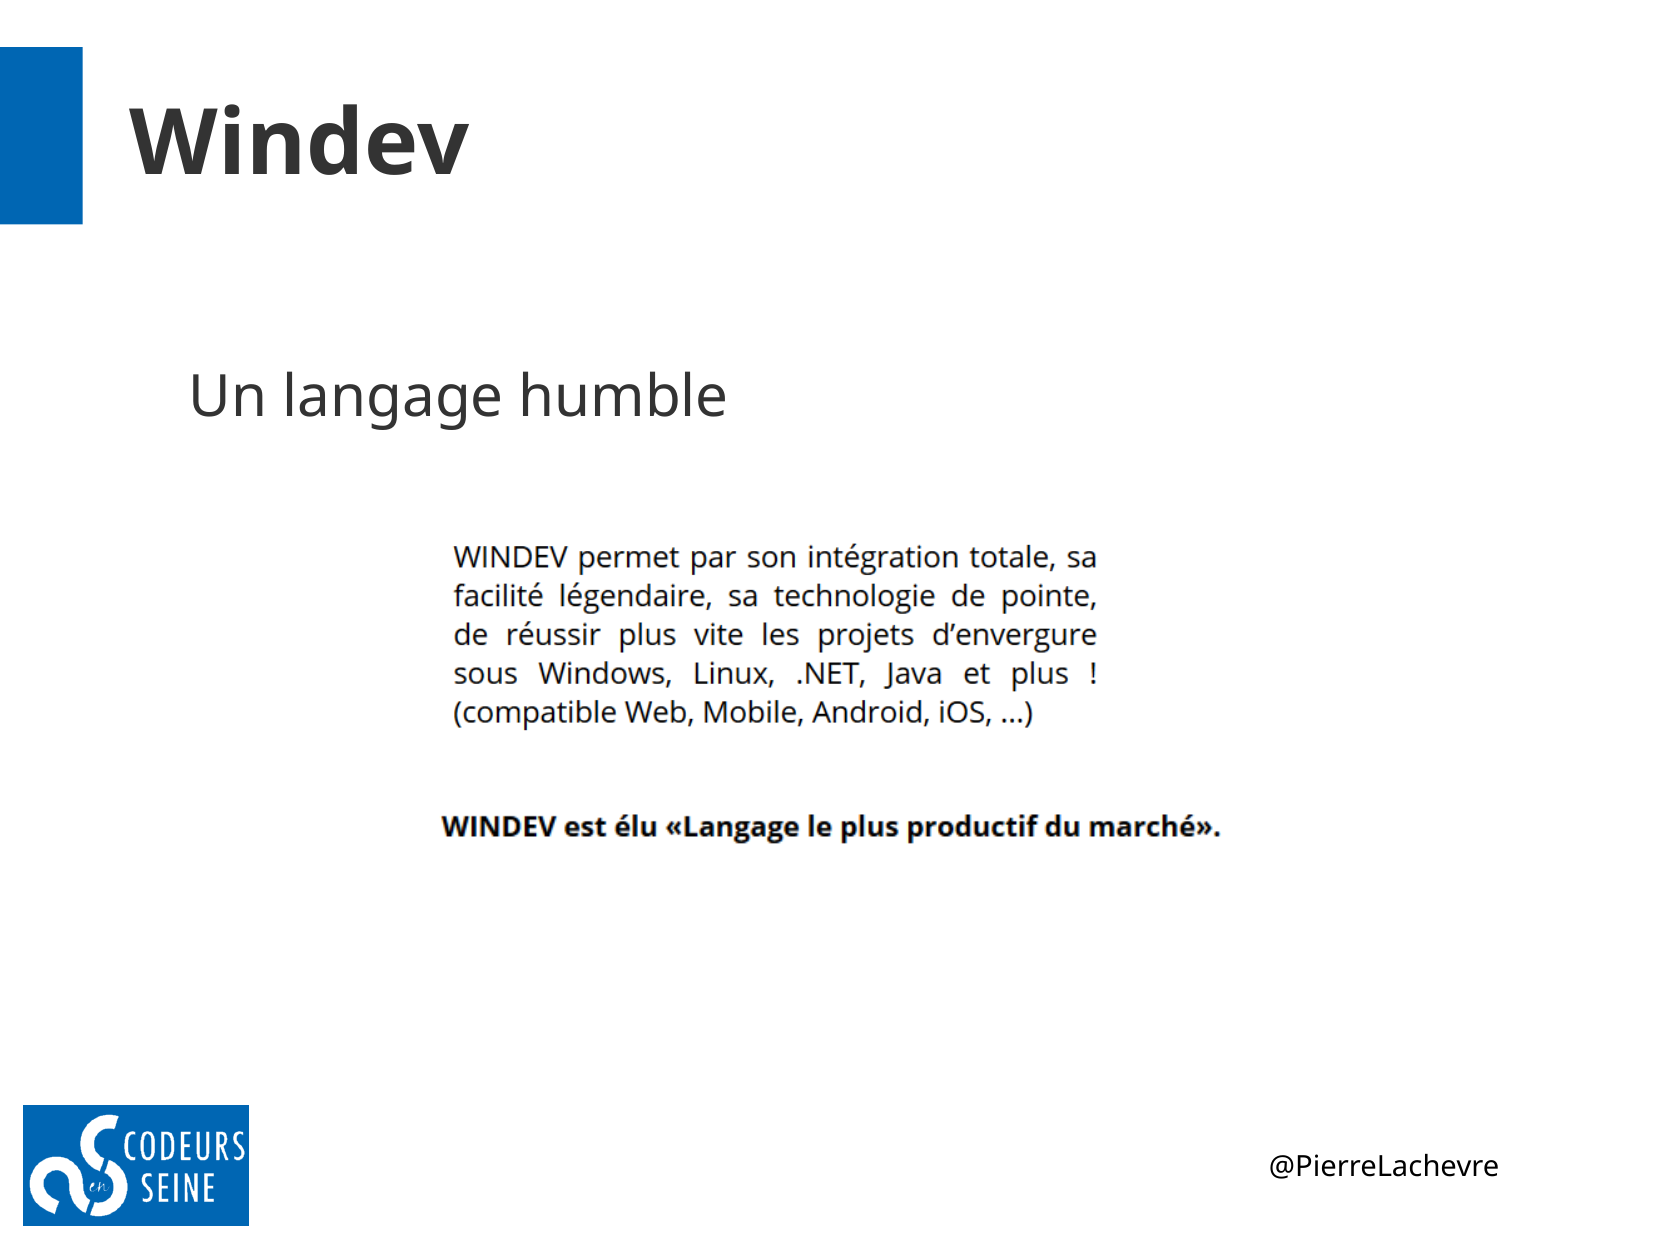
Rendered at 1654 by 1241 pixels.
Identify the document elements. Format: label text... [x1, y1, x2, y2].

picture [23, 1105, 249, 1226]
picture [443, 525, 1123, 745]
title Windev [129, 35, 1583, 243]
picture [432, 803, 1241, 852]
list Un langage humble [118, 354, 1536, 1074]
